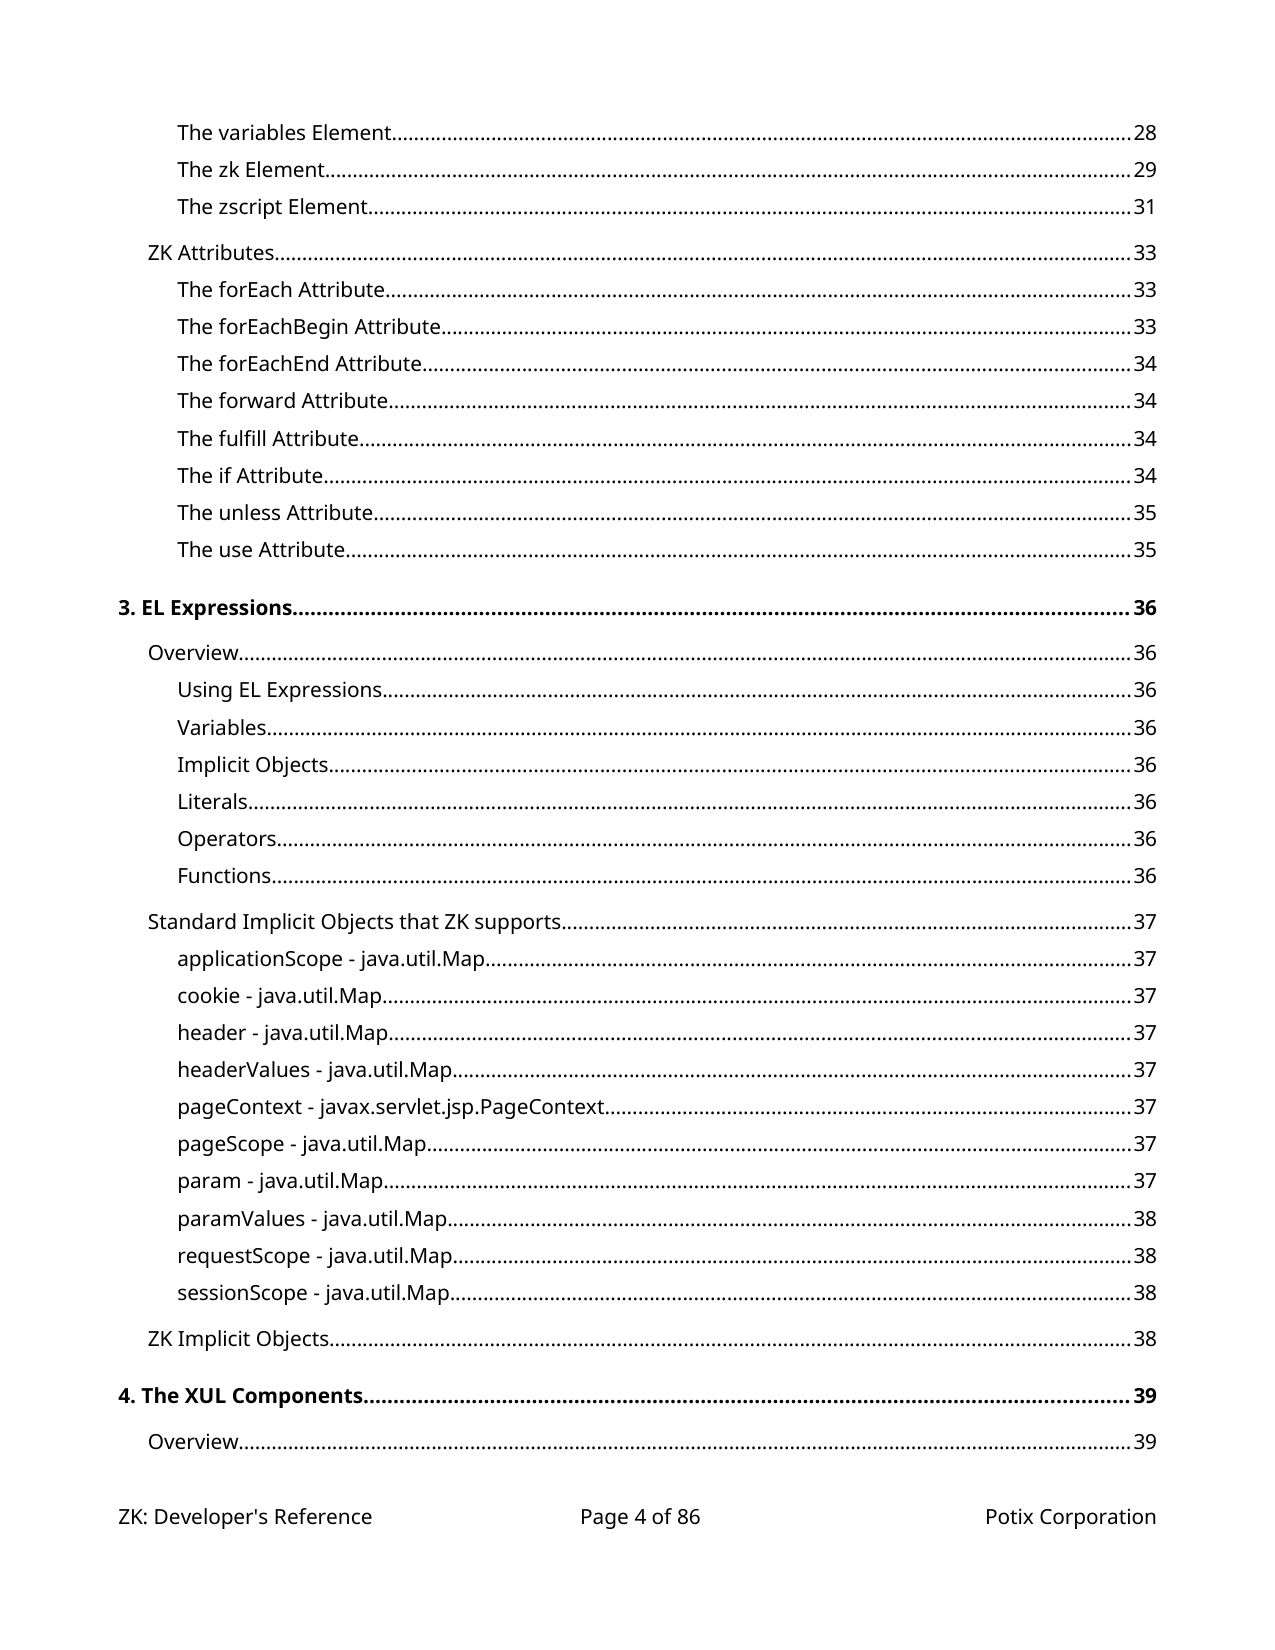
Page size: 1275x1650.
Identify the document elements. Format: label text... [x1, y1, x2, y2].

text Implicit Objects 36 [177, 750, 1157, 778]
text The unless Attribute 35 [177, 498, 1157, 526]
text Using EL Expressions 36 [177, 676, 1157, 704]
text Operators 36 [177, 824, 1157, 852]
text 4. The XUL Components 39 [118, 1381, 1157, 1410]
text 3. EL Expressions 36 [118, 593, 1157, 621]
text ZK Attributes 33 [148, 238, 1157, 266]
text paramValues - java.util.Map 38 [177, 1204, 1157, 1232]
text The use Attribute 35 [177, 535, 1157, 563]
text sessionScope - java.util.Map 38 [177, 1278, 1157, 1306]
text The forEachEnd Attribute 34 [177, 349, 1157, 378]
text Overview 36 [148, 638, 1157, 667]
text applicationScope - java.util.Map 37 [177, 944, 1157, 972]
text The forward Attribute 34 [177, 387, 1157, 415]
text pageScope - java.util.Map 37 [177, 1129, 1157, 1158]
text pageContext - javax.servlet.jsp.PageContext 37 [177, 1092, 1157, 1121]
text The if Attribute 34 [177, 461, 1157, 489]
text param - java.util.Map 37 [177, 1167, 1157, 1195]
text Functions 36 [177, 861, 1157, 889]
text The forEachBegin Attribute 33 [177, 312, 1157, 341]
text The variables Element 28 [177, 118, 1157, 146]
text Literals 36 [177, 787, 1157, 815]
text The forEach Attribute 33 [177, 275, 1157, 303]
text The zscript Element 31 [177, 192, 1157, 221]
text header - java.util.Map 37 [177, 1018, 1157, 1046]
text Overview 39 [148, 1427, 1157, 1456]
text Standard Implicit Objects that ZK supports 37 [148, 907, 1157, 935]
text ZK Implicit Objects 38 [148, 1324, 1157, 1352]
text headerValues - java.util.Map 37 [177, 1055, 1157, 1083]
text Variables 36 [177, 713, 1157, 741]
text The zk Element 29 [177, 155, 1157, 183]
text cookie - java.util.Map 37 [177, 981, 1157, 1009]
text requestScope - java.util.Map 38 [177, 1241, 1157, 1269]
text The fulfill Attribute 34 [177, 424, 1157, 452]
